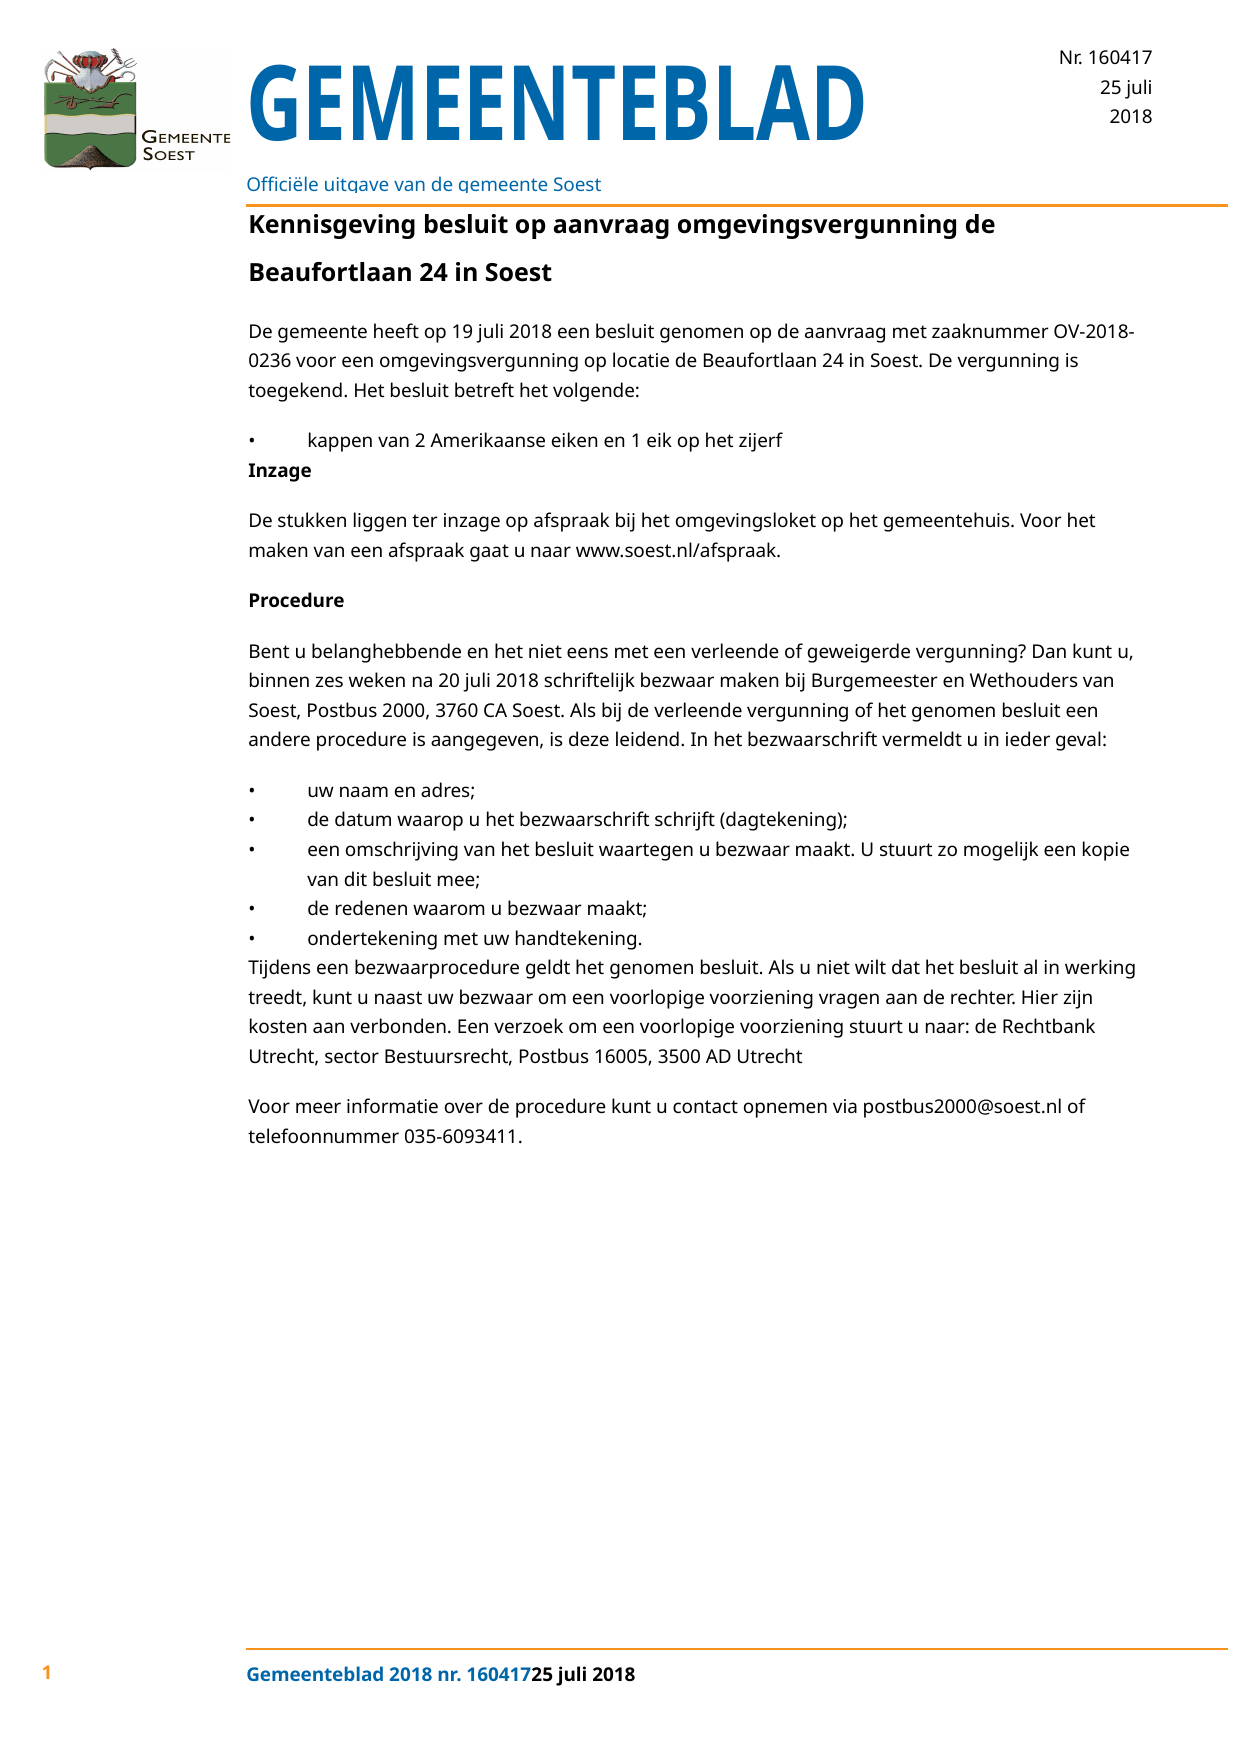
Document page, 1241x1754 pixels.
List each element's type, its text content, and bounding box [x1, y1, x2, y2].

list ondertekening met uw handtekening. [248, 925, 1152, 951]
text Kennisgeving besluit op aanvraag omgevingsvergunning de Beaufortlaan 24 in Soest [248, 207, 1152, 288]
text Inzage [248, 457, 1152, 483]
text Bent u belanghebbende en het niet eens met een verleende of geweigerde vergunning? Dan kunt u, binnen zes weken na 20 juli 2018 schriftelijk bezwaar maken bij Burgemeester en Wethouders van Soest, Postbus 2000, 3760 CA Soest. Als bij de verleende vergunning of het genomen besluit een andere procedure is aangegeven, is deze leidend. In het bezwaarschrift vermeldt u in ieder geval: [248, 638, 1152, 752]
text Procedure [248, 587, 1152, 613]
text De stukken liggen ter inzage op afspraak bij het omgevingsloket op het gemeentehuis. Voor het maken van een afspraak gaat u naar www.soest.nl/afspraak. [248, 507, 1152, 563]
list kappen van 2 Amerikaanse eiken en 1 eik op het zijerf [248, 427, 1152, 453]
list de redenen waarom u bezwaar maakt; [248, 895, 1152, 921]
text Voor meer informatie over de procedure kunt u contact opnemen via postbus2000@soest.nl of telefoonnummer 035-6093411. [248, 1094, 1152, 1149]
text De gemeente heeft op 19 juli 2018 een besluit genomen op de aanvraag met zaaknummer OV-2018-0236 voor een omgevingsvergunning op locatie de Beaufortlaan 24 in Soest. De vergunning is toegekend. Het besluit betreft het volgende: [248, 318, 1152, 403]
picture [41, 47, 231, 172]
list de datum waarop u het bezwaarschrift schrijft (dagtekening); [248, 807, 1152, 832]
text Tijdens een bezwaarprocedure geldt het genomen besluit. Als u niet wilt dat het besluit al in werking treedt, kunt u naast uw bezwaar om een voorlopige voorziening vragen aan de rechter. Hier zijn kosten aan verbonden. Een verzoek om een voorlopige voorziening stuurt u naar: de Rechtbank Utrecht, sector Bestuursrecht, Postbus 16005, 3500 AD Utrecht [248, 954, 1152, 1069]
list een omschrijving van het besluit waartegen u bezwaar maakt. U stuurt zo mogelijk een kopie van dit besluit mee; [248, 836, 1152, 892]
list uw naam en adres; [248, 777, 1152, 803]
